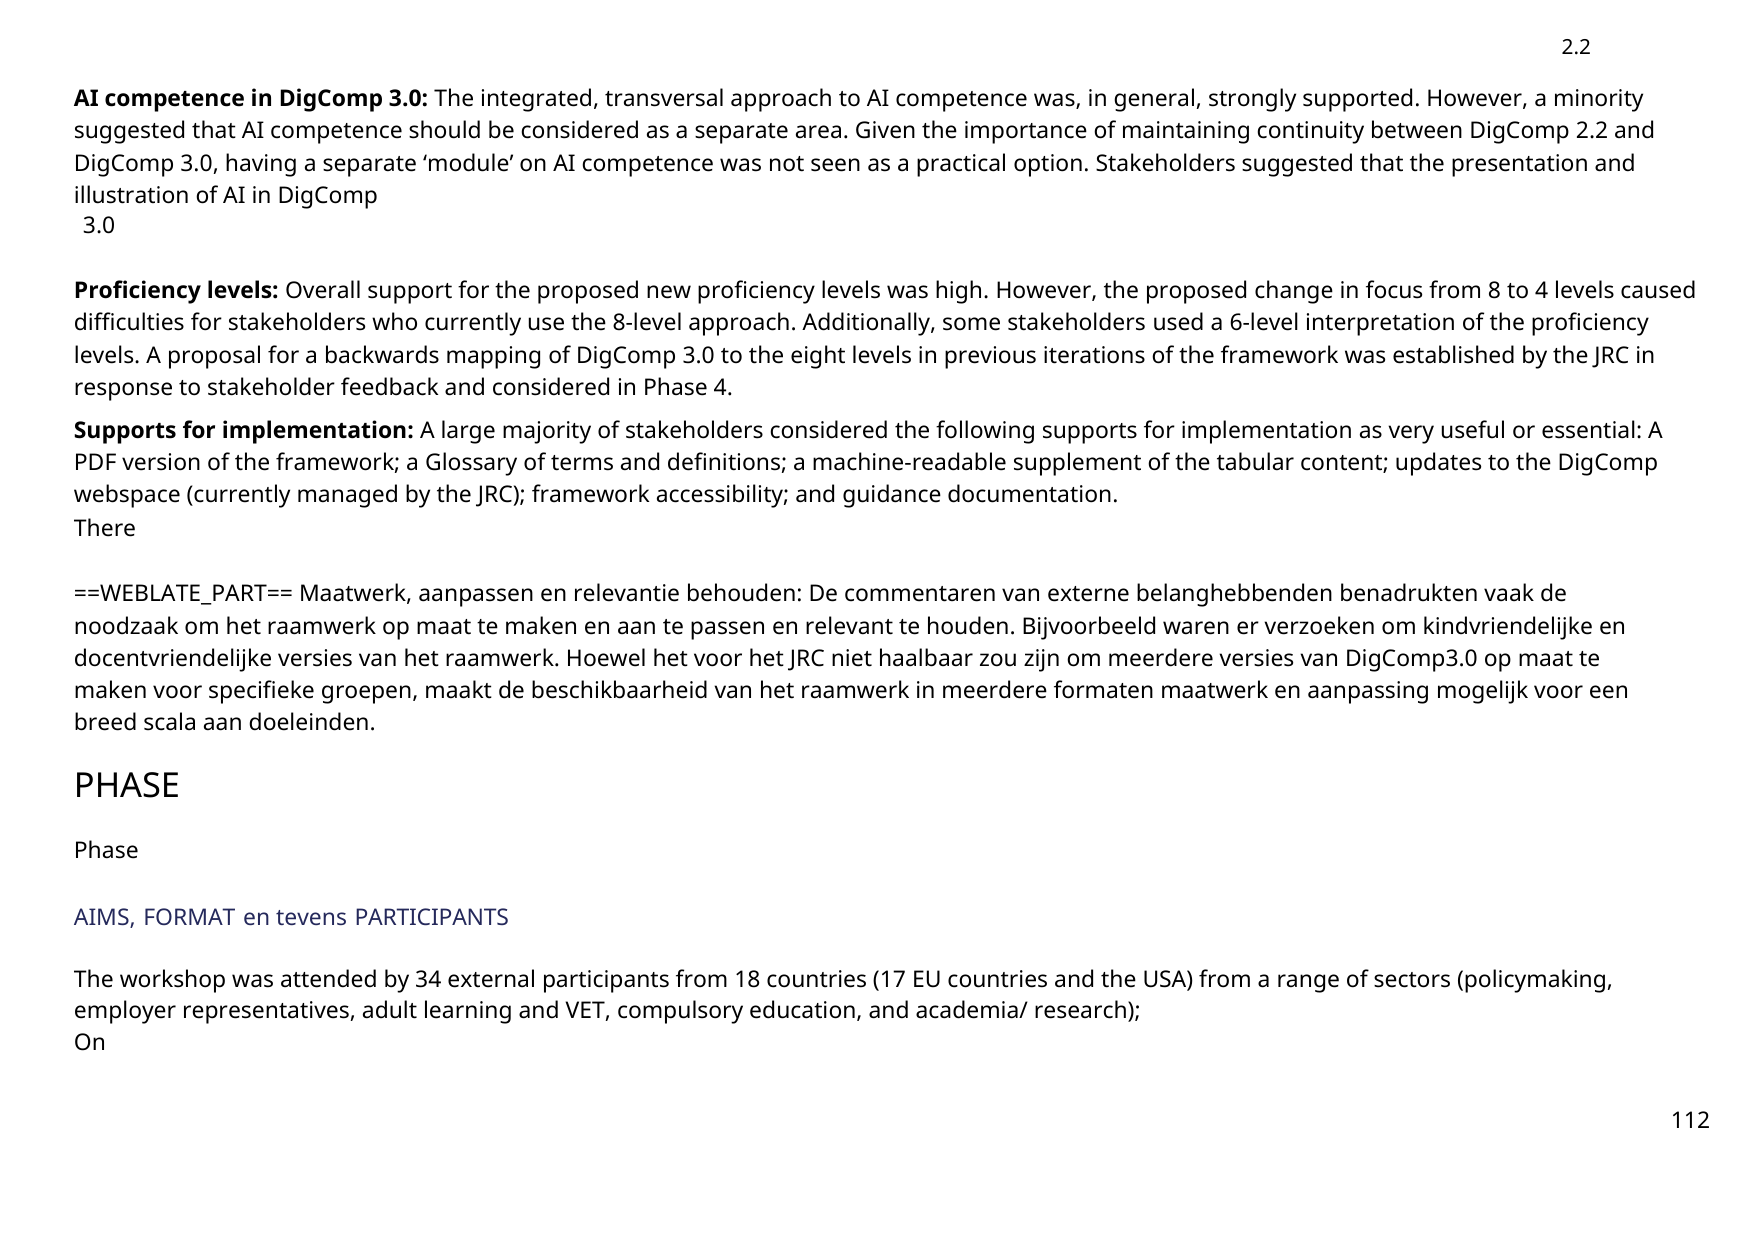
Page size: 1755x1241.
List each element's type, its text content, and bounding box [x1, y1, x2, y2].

text Supports for implementation: A large majority of stakeholders considered the following supports for implementation as very useful or essential: A PDF version of the framework; a Glossary of terms and definitions; a machine-readable supplement of the tabular content; updates to the DigComp webspace (currently managed by the JRC); framework accessibility; and guidance documentation. [74, 414, 1671, 510]
text Phase [74, 834, 1670, 866]
text AIMS, FORMAT en tevens PARTICIPANTS [74, 901, 1710, 932]
text Proficiency levels: Overall support for the proposed new proficiency levels was high. However, the proposed change in focus from 8 to 4 levels caused difficulties for stakeholders who currently use the 8-level approach. Additionally, some stakeholders used a 6-level interpretation of the proficiency levels. A proposal for a backwards mapping of DigComp 3.0 to the eight levels in previous iterations of the framework was established by the JRC in response to stakeholder feedback and considered in Phase 4. [74, 274, 1710, 402]
text On [74, 1026, 1710, 1057]
text There [74, 512, 1646, 543]
text The workshop was attended by 34 external participants from 18 countries (17 EU countries and the USA) from a range of sectors (policymaking, employer representatives, adult learning and VET, compulsory education, and academia/ research); [74, 963, 1710, 1026]
text 3.0 [83, 212, 1710, 238]
subtitle PHASE [74, 770, 1710, 804]
text ==WEBLATE_PART== Maatwerk, aanpassen en relevantie behouden: De commentaren van externe belanghebbenden benadrukten vaak de noodzaak om het raamwerk op maat te maken en aan te passen en relevant te houden. Bijvoorbeeld waren er verzoeken om kindvriendelijke en docentvriendelijke versies van het raamwerk. Hoewel het voor het JRC niet haalbaar zou zijn om meerdere versies van DigComp3.0 op maat te maken voor specifieke groepen, maakt de beschikbaarheid van het raamwerk in meerdere formaten maatwerk en aanpassing mogelijk voor een breed scala aan doeleinden. [74, 577, 1649, 737]
text AI competence in DigComp 3.0: The integrated, transversal approach to AI competence was, in general, strongly supported. However, a minority suggested that AI competence should be considered as a separate area. Given the importance of maintaining continuity between DigComp 2.2 and DigComp 3.0, having a separate ‘module’ on AI competence was not seen as a practical option. Stakeholders suggested that the presentation and illustration of AI in DigComp [74, 82, 1701, 210]
